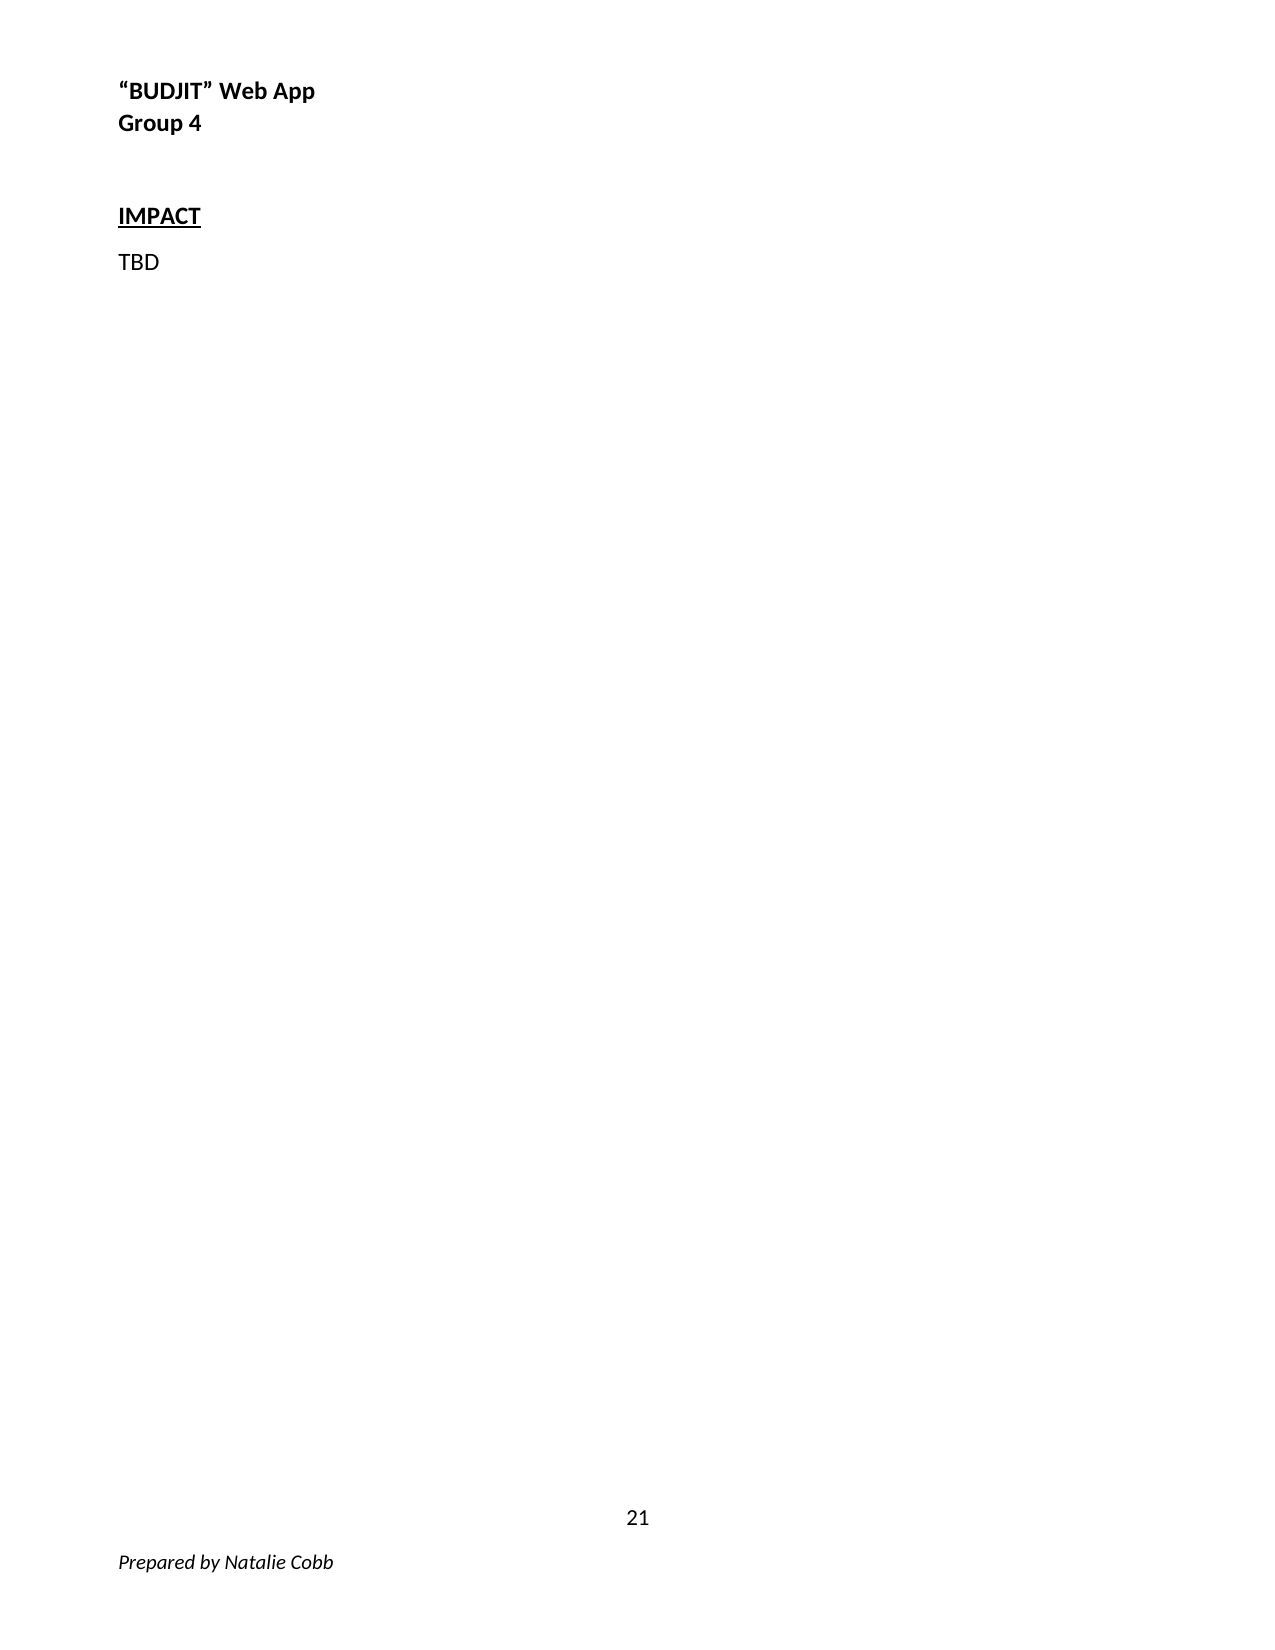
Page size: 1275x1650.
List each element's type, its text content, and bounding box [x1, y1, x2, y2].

subtitle TBD [118, 246, 1157, 276]
subtitle Impact [118, 200, 1157, 231]
